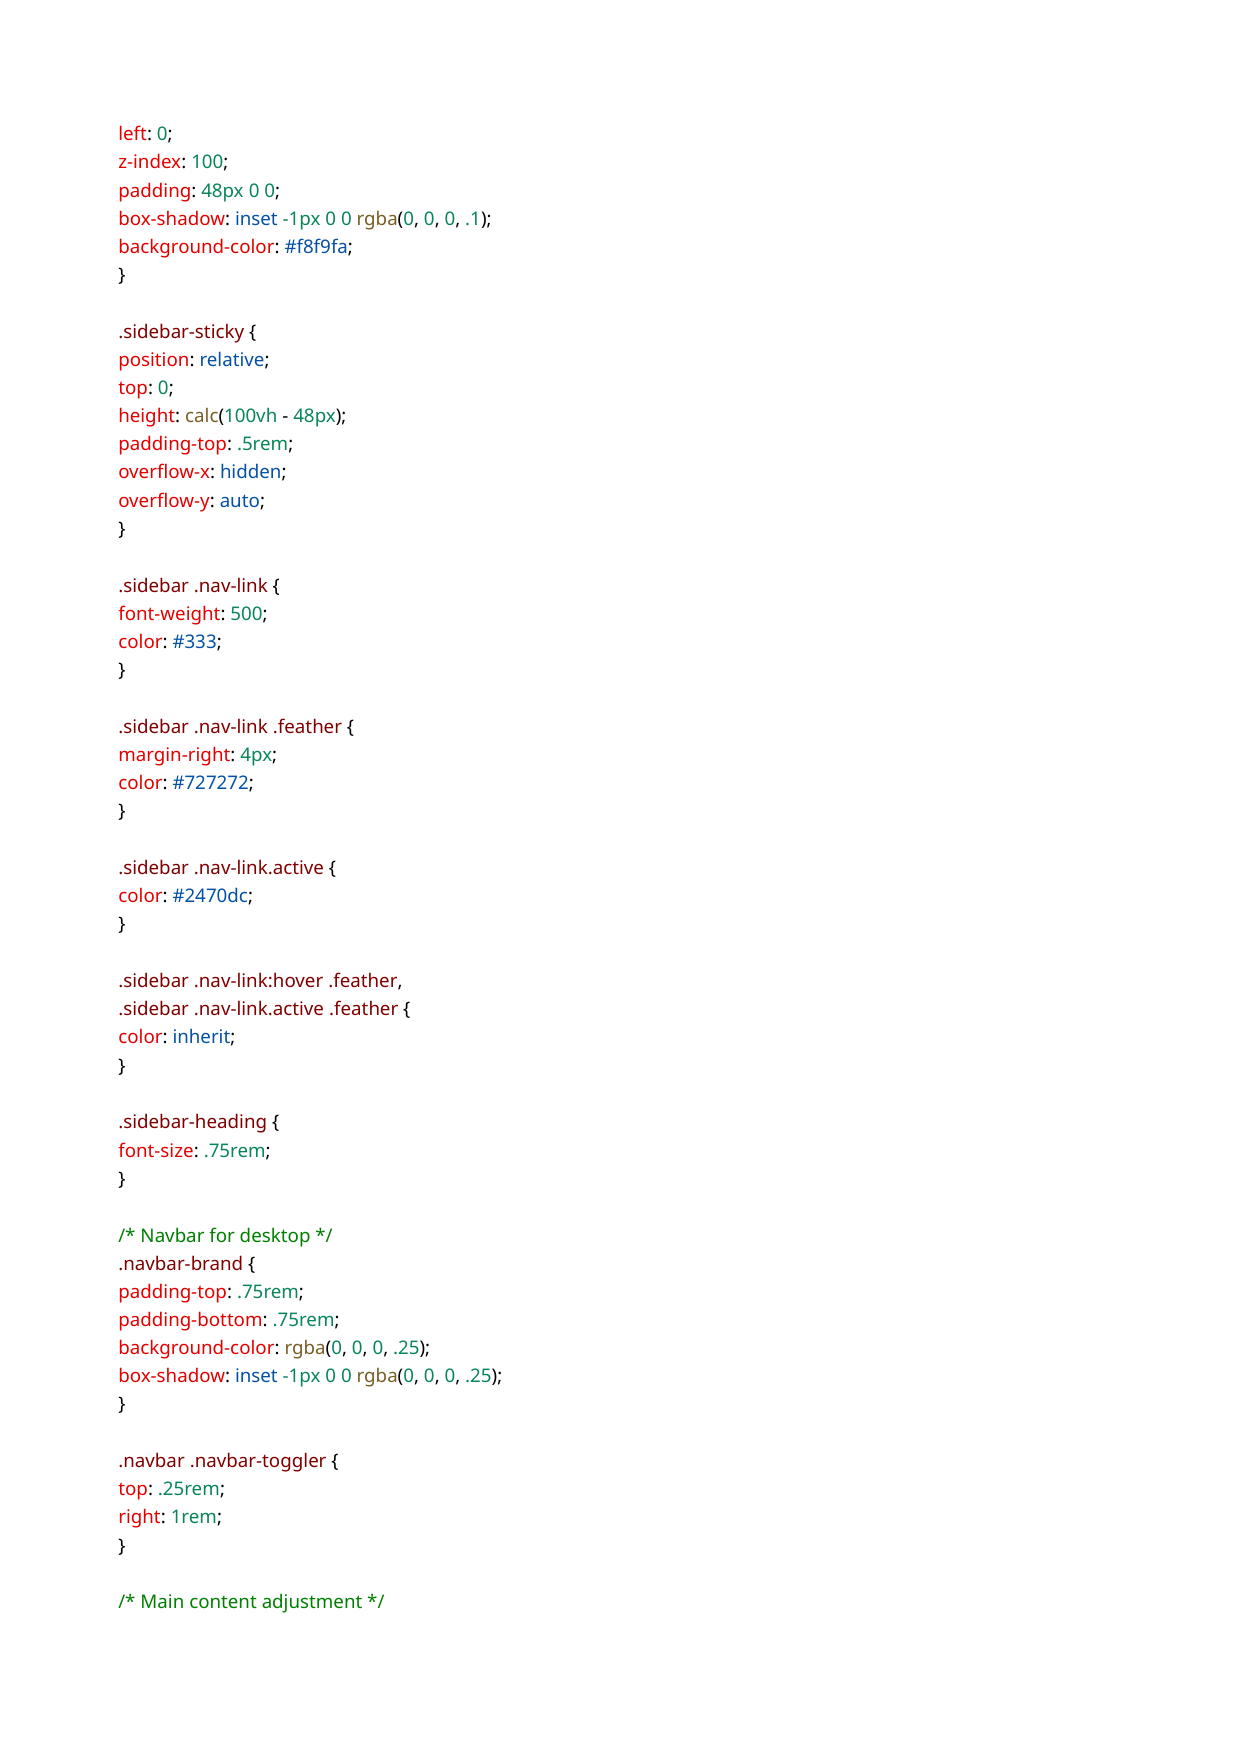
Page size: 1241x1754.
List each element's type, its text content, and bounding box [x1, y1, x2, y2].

text top: 0; [118, 372, 1122, 400]
text background-color: #f8f9fa; [118, 231, 1122, 259]
text } [118, 1388, 1122, 1416]
text margin-right: 4px; [118, 739, 1122, 767]
text .sidebar .nav-link:hover .feather, [118, 965, 1122, 993]
text overflow-x: hidden; [118, 456, 1122, 484]
text } [118, 795, 1122, 823]
text padding-top: .75rem; [118, 1276, 1122, 1304]
text font-size: .75rem; [118, 1134, 1122, 1162]
text background-color: rgba(0, 0, 0, .25); [118, 1332, 1122, 1360]
text position: relative; [118, 344, 1122, 372]
text } [118, 512, 1122, 541]
text .sidebar-heading { [118, 1106, 1122, 1134]
text z-index: 100; [118, 146, 1122, 174]
text .navbar-brand { [118, 1247, 1122, 1276]
text top: .25rem; [118, 1473, 1122, 1501]
text .sidebar .nav-link.active { [118, 852, 1122, 880]
text .sidebar .nav-link .feather { [118, 711, 1122, 739]
text } [118, 908, 1122, 936]
text right: 1rem; [118, 1501, 1122, 1529]
text .sidebar .nav-link.active .feather { [118, 993, 1122, 1021]
text .sidebar-sticky { [118, 316, 1122, 344]
text } [118, 1162, 1122, 1191]
text height: calc(100vh - 48px); [118, 400, 1122, 428]
text font-weight: 500; [118, 597, 1122, 626]
text .navbar .navbar-toggler { [118, 1445, 1122, 1473]
text .sidebar .nav-link { [118, 569, 1122, 597]
text padding-top: .5rem; [118, 428, 1122, 456]
text color: #2470dc; [118, 880, 1122, 908]
text } [118, 259, 1122, 287]
text left: 0; [118, 118, 1122, 146]
text /* Main content adjustment */ [118, 1586, 1122, 1614]
text color: #727272; [118, 767, 1122, 795]
text color: #333; [118, 626, 1122, 654]
text padding-bottom: .75rem; [118, 1304, 1122, 1332]
text /* Navbar for desktop */ [118, 1219, 1122, 1247]
text padding: 48px 0 0; [118, 174, 1122, 202]
text } [118, 1529, 1122, 1557]
text overflow-y: auto; [118, 484, 1122, 512]
text box-shadow: inset -1px 0 0 rgba(0, 0, 0, .1); [118, 202, 1122, 231]
text color: inherit; [118, 1021, 1122, 1049]
text } [118, 1049, 1122, 1077]
text } [118, 654, 1122, 682]
text box-shadow: inset -1px 0 0 rgba(0, 0, 0, .25); [118, 1360, 1122, 1388]
